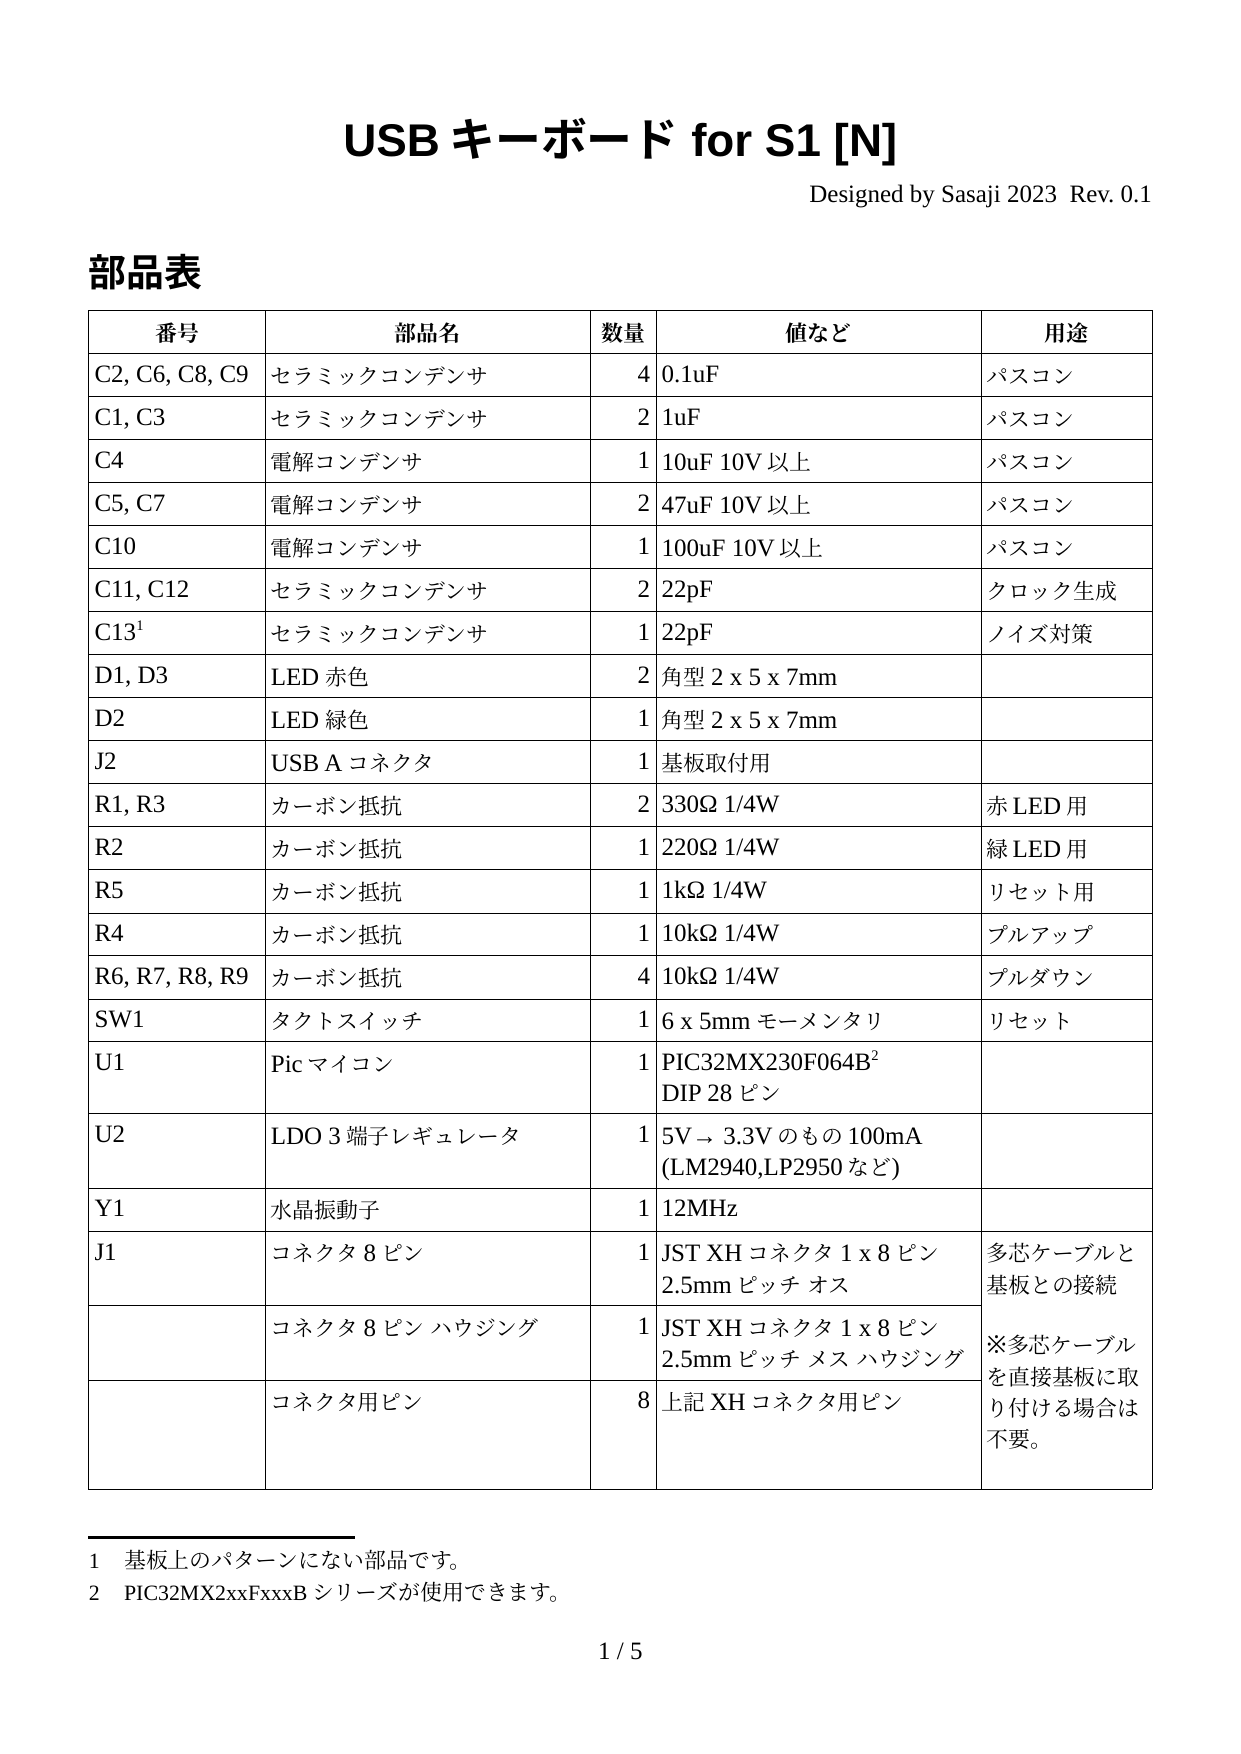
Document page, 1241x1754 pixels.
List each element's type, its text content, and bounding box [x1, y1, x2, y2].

table_cell 角型 2 x 5 x 7mm [657, 655, 981, 697]
table_cell カーボン抵抗 [266, 870, 590, 912]
table_cell 電解コンデンサ [266, 526, 590, 568]
table_cell 1 [591, 914, 656, 955]
table_cell 5V→ 3.3Vのもの100mA (LM2940,LP2950など) [657, 1114, 981, 1188]
table_cell コネクタ 8ピン ハウジング [266, 1306, 590, 1380]
table_cell 上記XHコネクタ用ピン [657, 1381, 981, 1488]
table_cell C11, C12 [89, 569, 265, 611]
table_cell パスコン [982, 483, 1152, 525]
table_cell [982, 1114, 1152, 1188]
table_cell パスコン [982, 440, 1152, 482]
table_cell 1 [591, 1042, 656, 1113]
text Designed by Sasaji 2023 Rev. 0.1 [88, 179, 1152, 207]
table_cell Picマイコン [266, 1042, 590, 1113]
table_cell リセット [982, 1000, 1152, 1041]
table_cell R5 [89, 870, 265, 912]
table_header 部品名 [266, 311, 590, 353]
table_cell R2 [89, 827, 265, 869]
table_cell C10 [89, 526, 265, 568]
table_cell 1 [591, 827, 656, 869]
table_cell セラミックコンデンサ [266, 354, 590, 396]
title USBキーボード for S1 [N] [88, 113, 1152, 166]
table_cell 1 [591, 1189, 656, 1231]
table_cell D2 [89, 698, 265, 740]
table_cell D1, D3 [89, 655, 265, 697]
table_cell 基板取付用 [657, 741, 981, 783]
table_cell [982, 1189, 1152, 1231]
table_cell Y1 [89, 1189, 265, 1231]
table_cell SW1 [89, 1000, 265, 1041]
table_cell [89, 1306, 265, 1380]
table_cell 22pF [657, 569, 981, 611]
table_cell 8 [591, 1381, 656, 1488]
table_cell ノイズ対策 [982, 612, 1152, 654]
table_cell 100uF 10V以上 [657, 526, 981, 568]
table_cell R4 [89, 914, 265, 955]
table_cell [982, 655, 1152, 697]
table_header 用途 [982, 311, 1152, 353]
table_cell 1uF [657, 397, 981, 439]
table_cell プルアップ [982, 914, 1152, 955]
table_cell 47uF 10V以上 [657, 483, 981, 525]
table_cell 4 [591, 956, 656, 998]
table_cell クロック生成 [982, 569, 1152, 611]
table_cell 2 [591, 569, 656, 611]
table_cell PIC32MX230F064B DIP 28ピン [657, 1042, 981, 1113]
table_cell 10uF 10V以上 [657, 440, 981, 482]
table_cell [89, 1381, 265, 1488]
table_cell 多芯ケーブルと基板との接続 ※多芯ケーブルを直接基板に取り付ける場合は不要。 [982, 1232, 1152, 1488]
table_cell 2 [591, 784, 656, 826]
table_cell 12MHz [657, 1189, 981, 1231]
table_cell 電解コンデンサ [266, 483, 590, 525]
table_cell 6 x 5mm モーメンタリ [657, 1000, 981, 1041]
table_cell 1 [591, 440, 656, 482]
table_cell コネクタ 8ピン [266, 1232, 590, 1305]
table_cell R6, R7, R8, R9 [89, 956, 265, 998]
table_cell 赤LED用 [982, 784, 1152, 826]
table_cell パスコン [982, 526, 1152, 568]
table_cell 1 [591, 1114, 656, 1188]
table_header 値など [657, 311, 981, 353]
table_cell JST XHコネクタ 1 x 8ピン 2.5mmピッチ メス ハウジング [657, 1306, 981, 1380]
table_cell 角型 2 x 5 x 7mm [657, 698, 981, 740]
table_cell 22pF [657, 612, 981, 654]
table_cell 1 [591, 741, 656, 783]
table_cell リセット用 [982, 870, 1152, 912]
table_cell 4 [591, 354, 656, 396]
table_cell J2 [89, 741, 265, 783]
table_cell C4 [89, 440, 265, 482]
table_cell LDO 3端子レギュレータ [266, 1114, 590, 1188]
table_cell LED 緑色 [266, 698, 590, 740]
table_cell USB Aコネクタ [266, 741, 590, 783]
table_header 数量 [591, 311, 656, 353]
table_cell [982, 1042, 1152, 1113]
table_cell C13 [89, 612, 265, 654]
table_cell [982, 741, 1152, 783]
table_cell U1 [89, 1042, 265, 1113]
table_cell 1 [591, 526, 656, 568]
table_cell 220Ω 1/4W [657, 827, 981, 869]
table_cell JST XHコネクタ 1 x 8ピン 2.5mmピッチ オス [657, 1232, 981, 1305]
table_cell カーボン抵抗 [266, 914, 590, 955]
table_cell LED 赤色 [266, 655, 590, 697]
table_cell U2 [89, 1114, 265, 1188]
table_cell 2 [591, 397, 656, 439]
table_cell 2 [591, 655, 656, 697]
table_cell 1 [591, 612, 656, 654]
table_cell セラミックコンデンサ [266, 397, 590, 439]
table_cell タクトスイッチ [266, 1000, 590, 1041]
table_cell パスコン [982, 354, 1152, 396]
table_cell 1 [591, 1232, 656, 1305]
table_cell 1 [591, 1000, 656, 1041]
table_cell カーボン抵抗 [266, 827, 590, 869]
table_cell 10kΩ 1/4W [657, 914, 981, 955]
table_cell 1 [591, 698, 656, 740]
table_cell 0.1uF [657, 354, 981, 396]
table_cell 水晶振動子 [266, 1189, 590, 1231]
table_cell C5, C7 [89, 483, 265, 525]
table_cell プルダウン [982, 956, 1152, 998]
table_cell 1 [591, 870, 656, 912]
table_cell C2, C6, C8, C9 [89, 354, 265, 396]
table_cell J1 [89, 1232, 265, 1305]
table_cell コネクタ用ピン [266, 1381, 590, 1488]
table_cell 2 [591, 483, 656, 525]
table_header 番号 [89, 311, 265, 353]
table_cell 緑LED用 [982, 827, 1152, 869]
subtitle 部品表 [88, 243, 1152, 298]
table_cell 1 [591, 1306, 656, 1380]
table_cell 電解コンデンサ [266, 440, 590, 482]
table_cell R1, R3 [89, 784, 265, 826]
table_cell [982, 698, 1152, 740]
table_cell セラミックコンデンサ [266, 612, 590, 654]
table_cell 330Ω 1/4W [657, 784, 981, 826]
table_cell パスコン [982, 397, 1152, 439]
table_cell 10kΩ 1/4W [657, 956, 981, 998]
table_cell 1kΩ 1/4W [657, 870, 981, 912]
table_cell C1, C3 [89, 397, 265, 439]
table_cell カーボン抵抗 [266, 956, 590, 998]
table_cell カーボン抵抗 [266, 784, 590, 826]
table_cell セラミックコンデンサ [266, 569, 590, 611]
